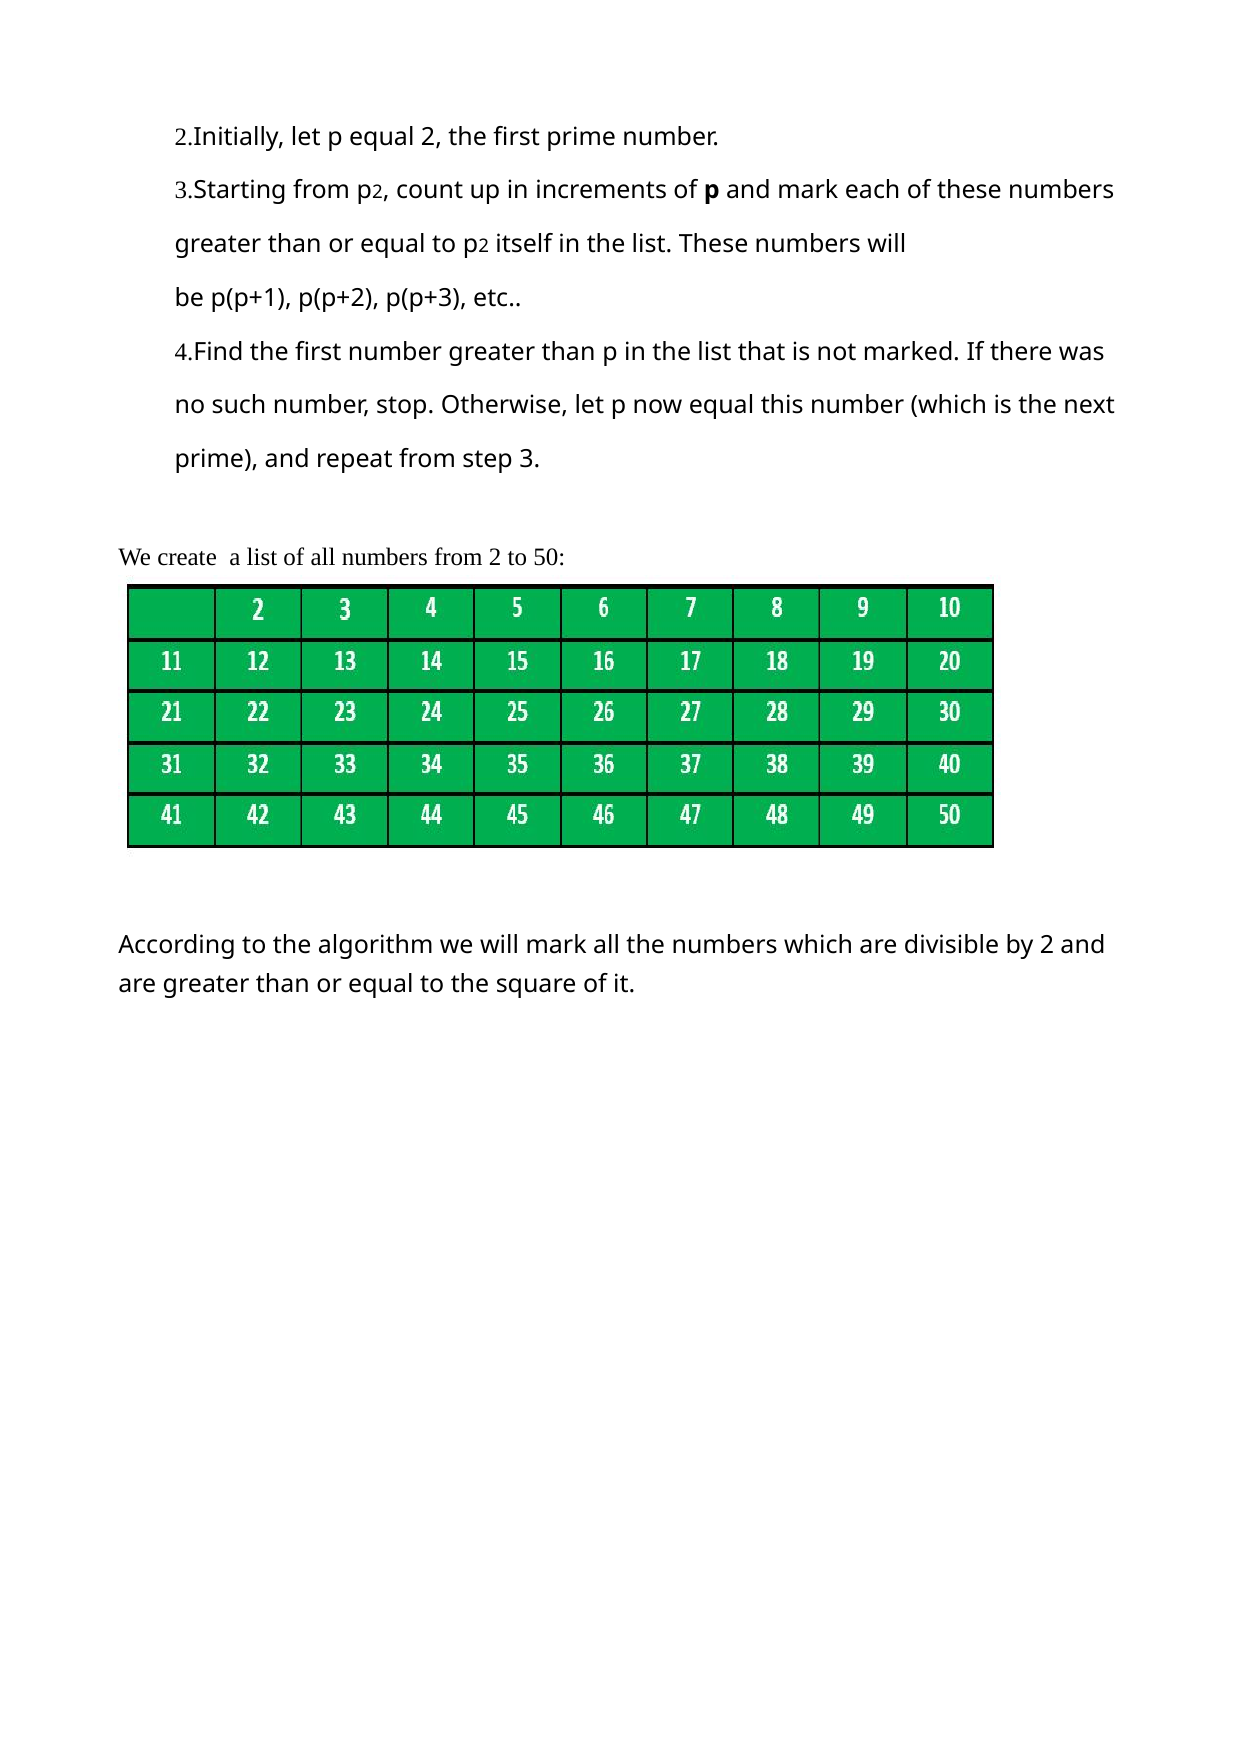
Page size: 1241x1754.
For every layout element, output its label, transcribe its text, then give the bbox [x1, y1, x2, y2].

list Find the first number greater than p in the list that is not marked. If there was no such number, stop. Otherwise, let p now equal this number (which is the next prime), and repeat from step 3. [174, 333, 1122, 475]
list Starting from p2, count up in increments of p and mark each of these numbers greater than or equal to p2 itself in the list. These numbers will be p(p+1), p(p+2), p(p+3), etc.. [174, 172, 1122, 313]
picture [118, 575, 1001, 860]
text We create a list of all numbers from 2 to 50: [118, 542, 1122, 577]
text According to the algorithm we will mark all the numbers which are divisible by 2 and are greater than or equal to the square of it. [118, 926, 1122, 1308]
list Initially, let p equal 2, the first prime number. [174, 118, 1122, 152]
